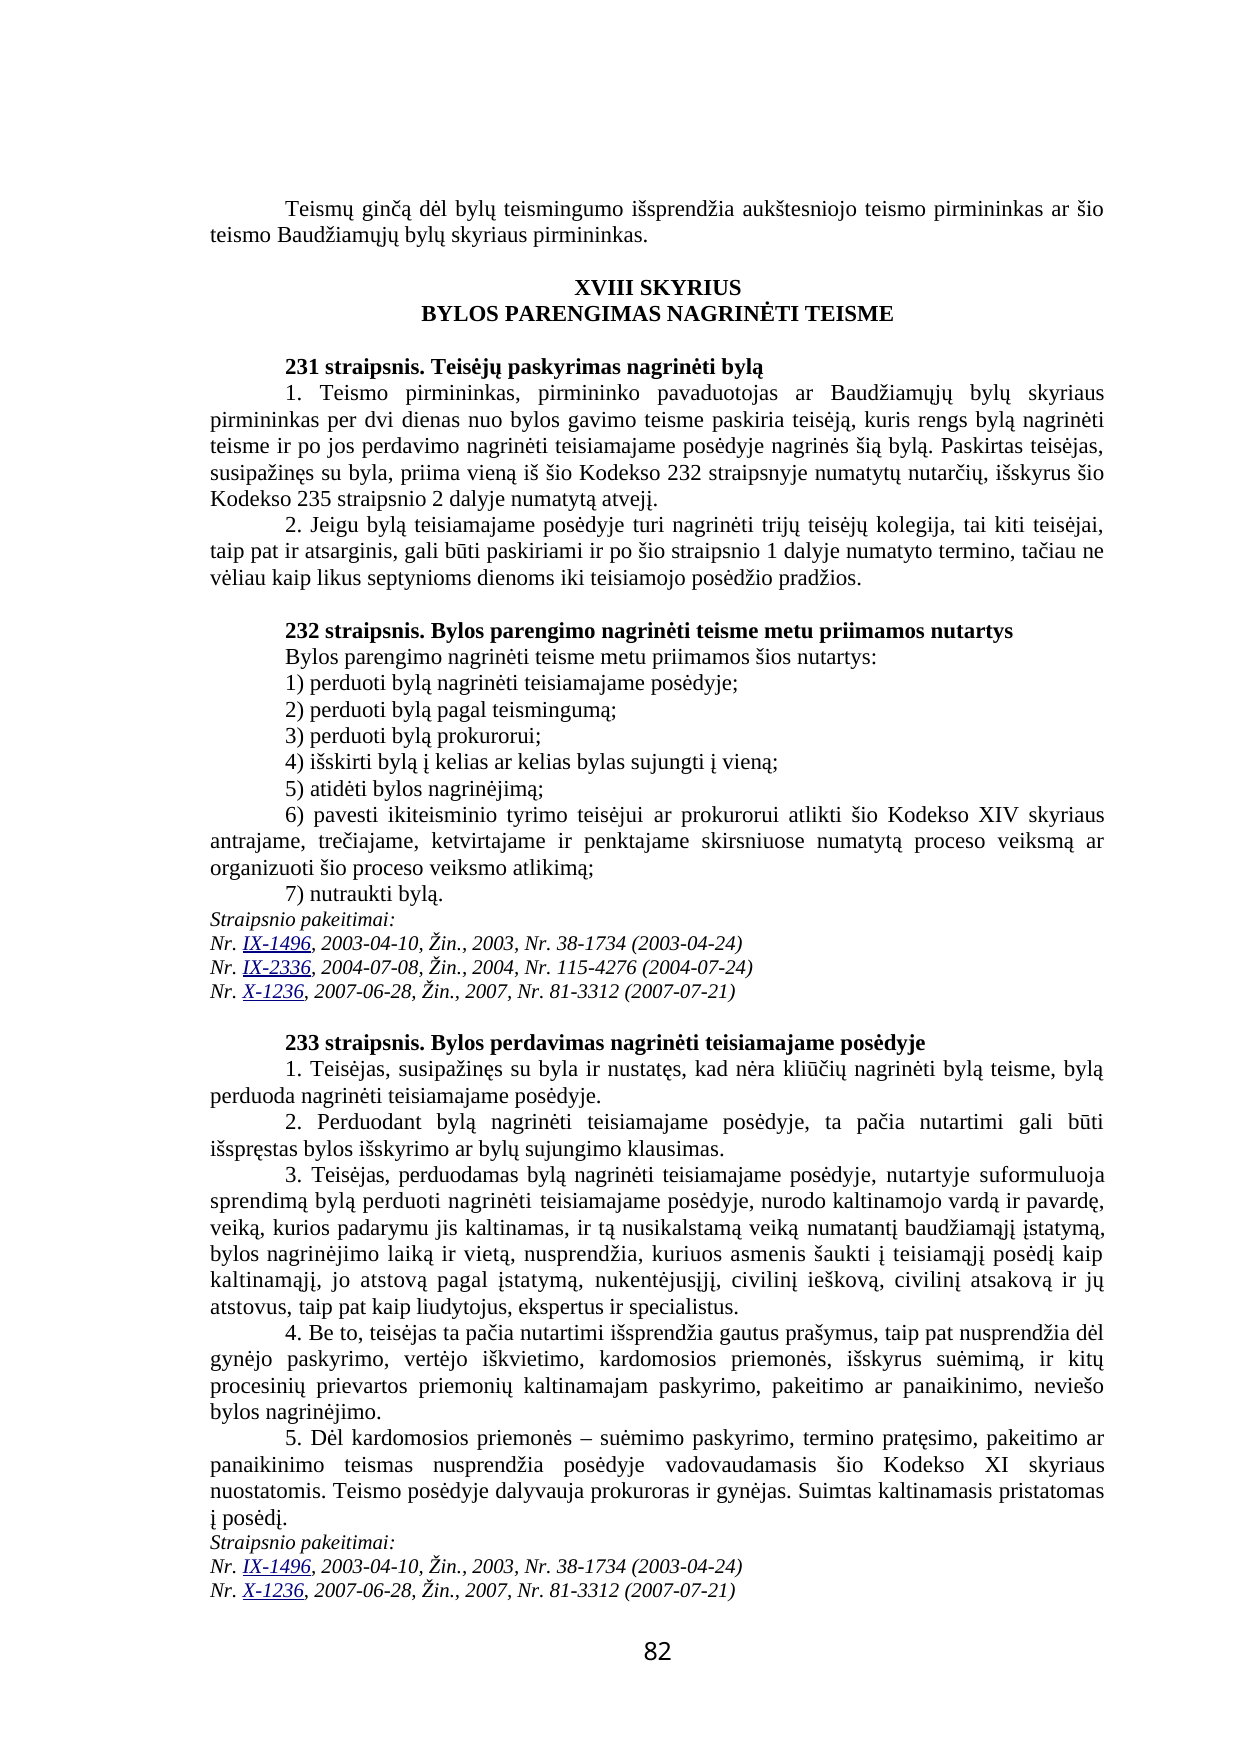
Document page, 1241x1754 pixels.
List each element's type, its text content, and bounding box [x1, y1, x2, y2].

text Straipsnio pakeitimai: [210, 1530, 1106, 1554]
text Bylos parengimas nagrinėti teisme [210, 300, 1106, 327]
text 1) perduoti bylą nagrinėti teisiamajame posėdyje; [210, 669, 1106, 696]
text 7) nutraukti bylą. [210, 880, 1106, 907]
text 2. Perduodant bylą nagrinėti teisiamajame posėdyje, ta pačia nutartimi gali būti išspręstas bylos išskyrimo ar bylų sujungimo klausimas. [210, 1108, 1106, 1161]
subtitle XVIII skyrius [210, 274, 1106, 300]
text 4) išskirti bylą į kelias ar kelias bylas sujungti į vieną; [210, 748, 1106, 775]
text 1. Teisėjas, susipažinęs su byla ir nustatęs, kad nėra kliūčių nagrinėti bylą teisme, bylą perduoda nagrinėti teisiamajame posėdyje. [210, 1056, 1106, 1108]
text Bylos parengimo nagrinėti teisme metu priimamos šios nutartys: [210, 643, 1106, 669]
text 1. Teismo pirmininkas, pirmininko pavaduotojas ar Baudžiamųjų bylų skyriaus pirmininkas per dvi dienas nuo bylos gavimo teisme paskiria teisėją, kuris rengs bylą nagrinėti teisme ir po jos perdavimo nagrinėti teisiamajame posėdyje nagrinės šią bylą. Paskirtas teisėjas, susipažinęs su byla, priima vieną iš šio Kodekso 232 straipsnyje numatytų nutarčių, išskyrus šio Kodekso 235 straipsnio 2 dalyje numatytą atvejį. [210, 379, 1106, 511]
text Nr. IX-1496, 2003-04-10, Žin., 2003, Nr. 38-1734 (2003-04-24) [210, 1554, 1106, 1578]
text Nr. IX-2336, 2004-07-08, Žin., 2004, Nr. 115-4276 (2004-07-24) [210, 955, 1106, 979]
text 233 straipsnis. Bylos perdavimas nagrinėti teisiamajame posėdyje [210, 1029, 1106, 1056]
text 231 straipsnis. Teisėjų paskyrimas nagrinėti bylą [210, 353, 1106, 379]
text 3. Teisėjas, perduodamas bylą nagrinėti teisiamajame posėdyje, nutartyje suformuluoja sprendimą bylą perduoti nagrinėti teisiamajame posėdyje, nurodo kaltinamojo vardą ir pavardę, veiką, kurios padarymu jis kaltinamas, ir tą nusikalstamą veiką numatantį baudžiamąjį įstatymą, bylos nagrinėjimo laiką ir vietą, nusprendžia, kuriuos asmenis šaukti į teisiamąjį posėdį kaip kaltinamąjį, jo atstovą pagal įstatymą, nukentėjusįjį, civilinį ieškovą, civilinį atsakovą ir jų atstovus, taip pat kaip liudytojus, ekspertus ir specialistus. [210, 1161, 1106, 1319]
text 2. Jeigu bylą teisiamajame posėdyje turi nagrinėti trijų teisėjų kolegija, tai kiti teisėjai, taip pat ir atsarginis, gali būti paskiriami ir po šio straipsnio 1 dalyje numatyto termino, tačiau ne vėliau kaip likus septynioms dienoms iki teisiamojo posėdžio pradžios. [210, 511, 1106, 590]
text Nr. X-1236, 2007-06-28, Žin., 2007, Nr. 81-3312 (2007-07-21) [210, 1578, 1106, 1602]
text Nr. IX-1496, 2003-04-10, Žin., 2003, Nr. 38-1734 (2003-04-24) [210, 931, 1106, 955]
text Teismų ginčą dėl bylų teismingumo išsprendžia aukštesniojo teismo pirmininkas ar šio teismo Baudžiamųjų bylų skyriaus pirmininkas. [210, 195, 1106, 248]
text 6) pavesti ikiteisminio tyrimo teisėjui ar prokurorui atlikti šio Kodekso XIV skyriaus antrajame, trečiajame, ketvirtajame ir penktajame skirsniuose numatytą proceso veiksmą ar organizuoti šio proceso veiksmo atlikimą; [210, 801, 1106, 880]
text 5) atidėti bylos nagrinėjimą; [210, 775, 1106, 801]
text Nr. X-1236, 2007-06-28, Žin., 2007, Nr. 81-3312 (2007-07-21) [210, 979, 1106, 1003]
text Straipsnio pakeitimai: [210, 907, 1106, 931]
text 4. Be to, teisėjas ta pačia nutartimi išsprendžia gautus prašymus, taip pat nusprendžia dėl gynėjo paskyrimo, vertėjo iškvietimo, kardomosios priemonės, išskyrus suėmimą, ir kitų procesinių prievartos priemonių kaltinamajam paskyrimo, pakeitimo ar panaikinimo, neviešo bylos nagrinėjimo. [210, 1319, 1106, 1424]
text 5. Dėl kardomosios priemonės – suėmimo paskyrimo, termino pratęsimo, pakeitimo ar panaikinimo teismas nusprendžia posėdyje vadovaudamasis šio Kodekso XI skyriaus nuostatomis. Teismo posėdyje dalyvauja prokuroras ir gynėjas. Suimtas kaltinamasis pristatomas į posėdį. [210, 1424, 1106, 1530]
text 232 straipsnis. Bylos parengimo nagrinėti teisme metu priimamos nutartys [210, 617, 1106, 643]
text 3) perduoti bylą prokurorui; [210, 722, 1106, 748]
text 2) perduoti bylą pagal teismingumą; [210, 696, 1106, 722]
